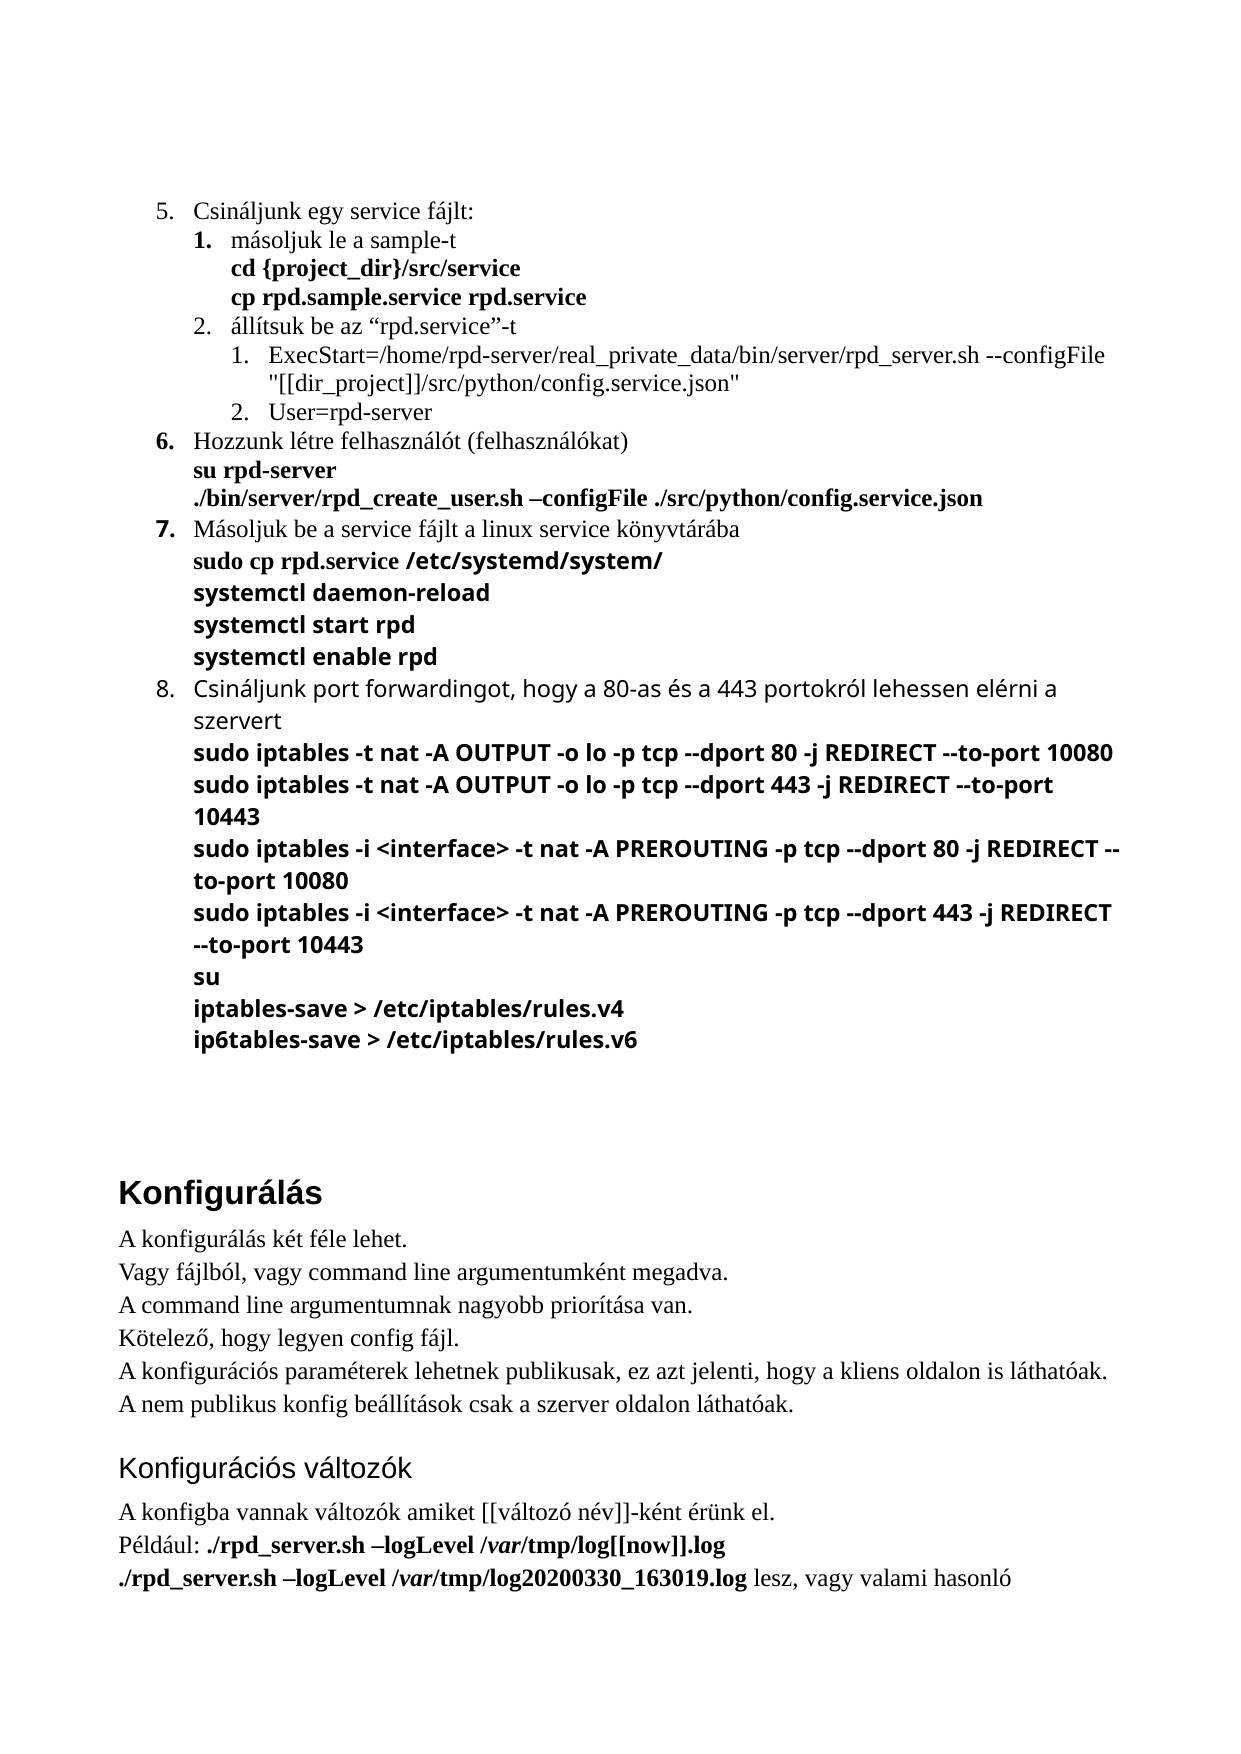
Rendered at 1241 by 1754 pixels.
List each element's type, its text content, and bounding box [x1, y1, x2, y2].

text A konfigba vannak változók amiket [[változó név]]-ként érünk el. Például: ./rpd_server.sh –logLevel /var/tmp/log[[now]].log ./rpd_server.sh –logLevel /var/tmp/log20200330_163019.log lesz, vagy valami hasonló [118, 1497, 1122, 1592]
list ip6tables-save > /etc/iptables/rules.v6 [156, 1024, 1122, 1152]
list ExecStart=/home/rpd-server/real_private_data/bin/server/rpd_server.sh --configFile "[[dir_project]]/src/python/config.service.json" [231, 340, 1122, 397]
list Hozzunk létre felhasználót (felhasználókat) su rpd-server ./bin/server/rpd_create_user.sh –configFile ./src/python/config.service.json [156, 426, 1122, 512]
subtitle Konfigurálás [118, 1173, 1122, 1211]
subtitle Konfigurációs változók [118, 1451, 1122, 1485]
list sudo iptables -i <interface> -t nat -A PREROUTING -p tcp --dport 443 -j REDIRECT --to-port 10443 [156, 896, 1122, 960]
list Csináljunk egy service fájlt: [156, 196, 1122, 225]
text A konfigurálás két féle lehet. Vagy fájlból, vagy command line argumentumként megadva. A command line argumentumnak nagyobb priorítása van. Kötelező, hogy legyen config fájl. A konfigurációs paraméterek lehetnek publikusak, ez azt jelenti, hogy a kliens oldalon is láthatóak. A nem publikus konfig beállítások csak a szerver oldalon láthatóak. [118, 1224, 1122, 1418]
list állítsuk be az “rpd.service”-t [193, 311, 1122, 340]
list su [156, 960, 1122, 992]
list másoljuk le a sample-t cd {project_dir}/src/service cp rpd.sample.service rpd.service [193, 225, 1122, 311]
list User=rpd-server [231, 397, 1122, 426]
list iptables-save > /etc/iptables/rules.v4 [156, 992, 1122, 1024]
list sudo iptables -t nat -A OUTPUT -o lo -p tcp --dport 443 -j REDIRECT --to-port 10443 sudo iptables -i <interface> -t nat -A PREROUTING -p tcp --dport 80 -j REDIRECT --to-port 10080 [156, 768, 1122, 896]
list Csináljunk port forwardingot, hogy a 80-as és a 443 portokról lehessen elérni a szervert [156, 672, 1122, 736]
list sudo iptables -t nat -A OUTPUT -o lo -p tcp --dport 80 -j REDIRECT --to-port 10080 [156, 736, 1122, 768]
list Másoljuk be a service fájlt a linux service könyvtárába sudo cp rpd.service /etc/systemd/system/ systemctl daemon-reload systemctl start rpd systemctl enable rpd [156, 512, 1122, 672]
